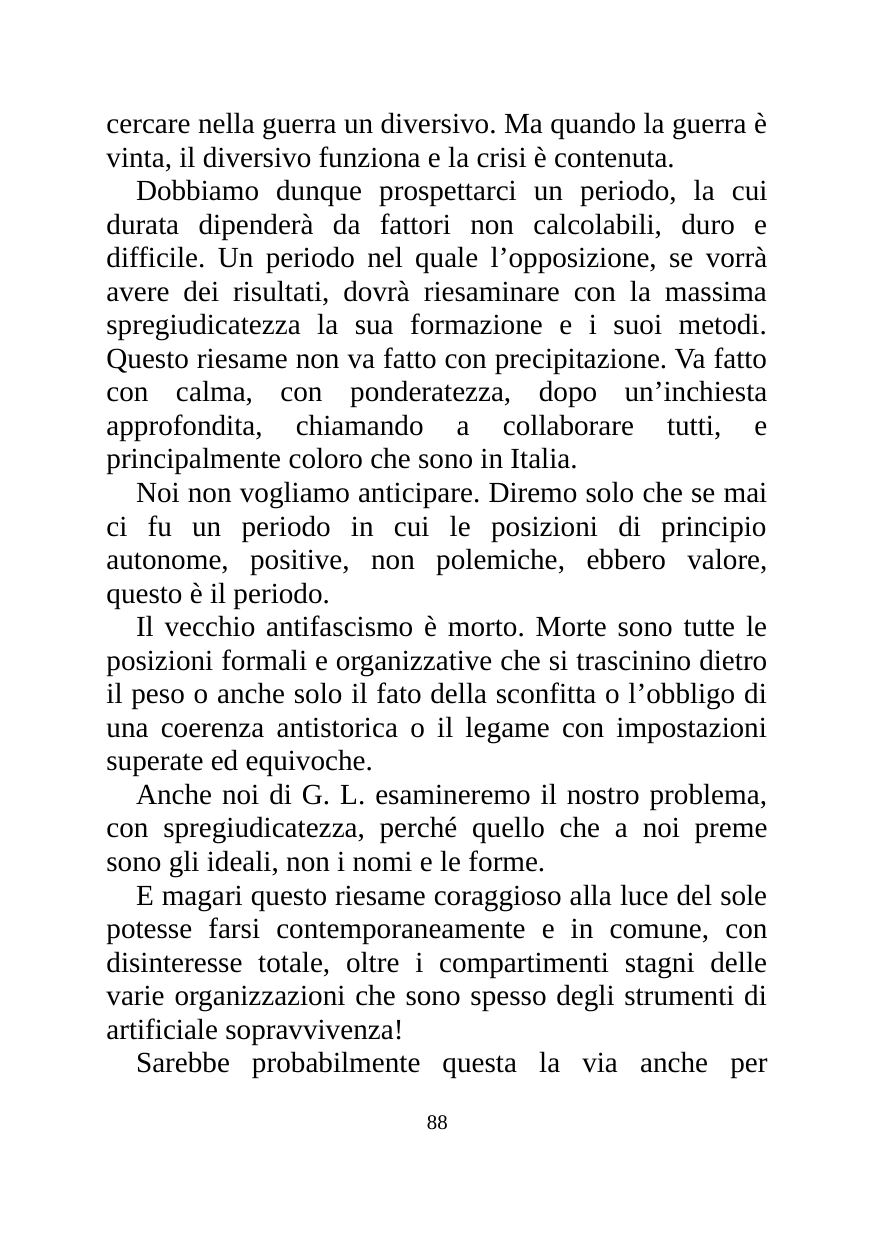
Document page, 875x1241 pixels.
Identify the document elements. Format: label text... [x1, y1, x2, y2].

text Anche noi di G. L. esamineremo il nostro problema, con spregiudicatezza, perché quello che a noi preme sono gli ideali, non i nomi e le forme. [106, 777, 768, 878]
text cercare nella guerra un diversivo. Ma quando la guerra è vinta, il diversivo funziona e la crisi è contenuta. [106, 106, 768, 173]
text E magari questo riesame coraggioso alla luce del sole potesse farsi contemporaneamente e in comune, con disinteresse totale, oltre i compartimenti stagni delle varie organizzazioni che sono spesso degli strumenti di artificiale sopravvivenza! [106, 878, 768, 1045]
text Dobbiamo dunque prospettarci un periodo, la cui durata dipenderà da fattori non calcolabili, duro e difficile. Un periodo nel quale l’opposizione, se vorrà avere dei risultati, dovrà riesaminare con la massima spregiudicatezza la sua formazione e i suoi metodi. Questo riesame non va fatto con precipitazione. Va fatto con calma, con ponderatezza, dopo un’inchiesta approfondita, chiamando a collaborare tutti, e principalmente coloro che sono in Italia. [106, 173, 768, 475]
text Sarebbe probabilmente questa la via anche per [106, 1045, 768, 1079]
text Il vecchio antifascismo è morto. Morte sono tutte le posizioni formali e organizzative che si trascinino dietro il peso o anche solo il fato della sconfitta o l’obbligo di una coerenza antistorica o il legame con impostazioni superate ed equivoche. [106, 609, 768, 777]
text Noi non vogliamo anticipare. Diremo solo che se mai ci fu un periodo in cui le posizioni di principio autonome, positive, non polemiche, ebbero valore, questo è il periodo. [106, 475, 768, 609]
